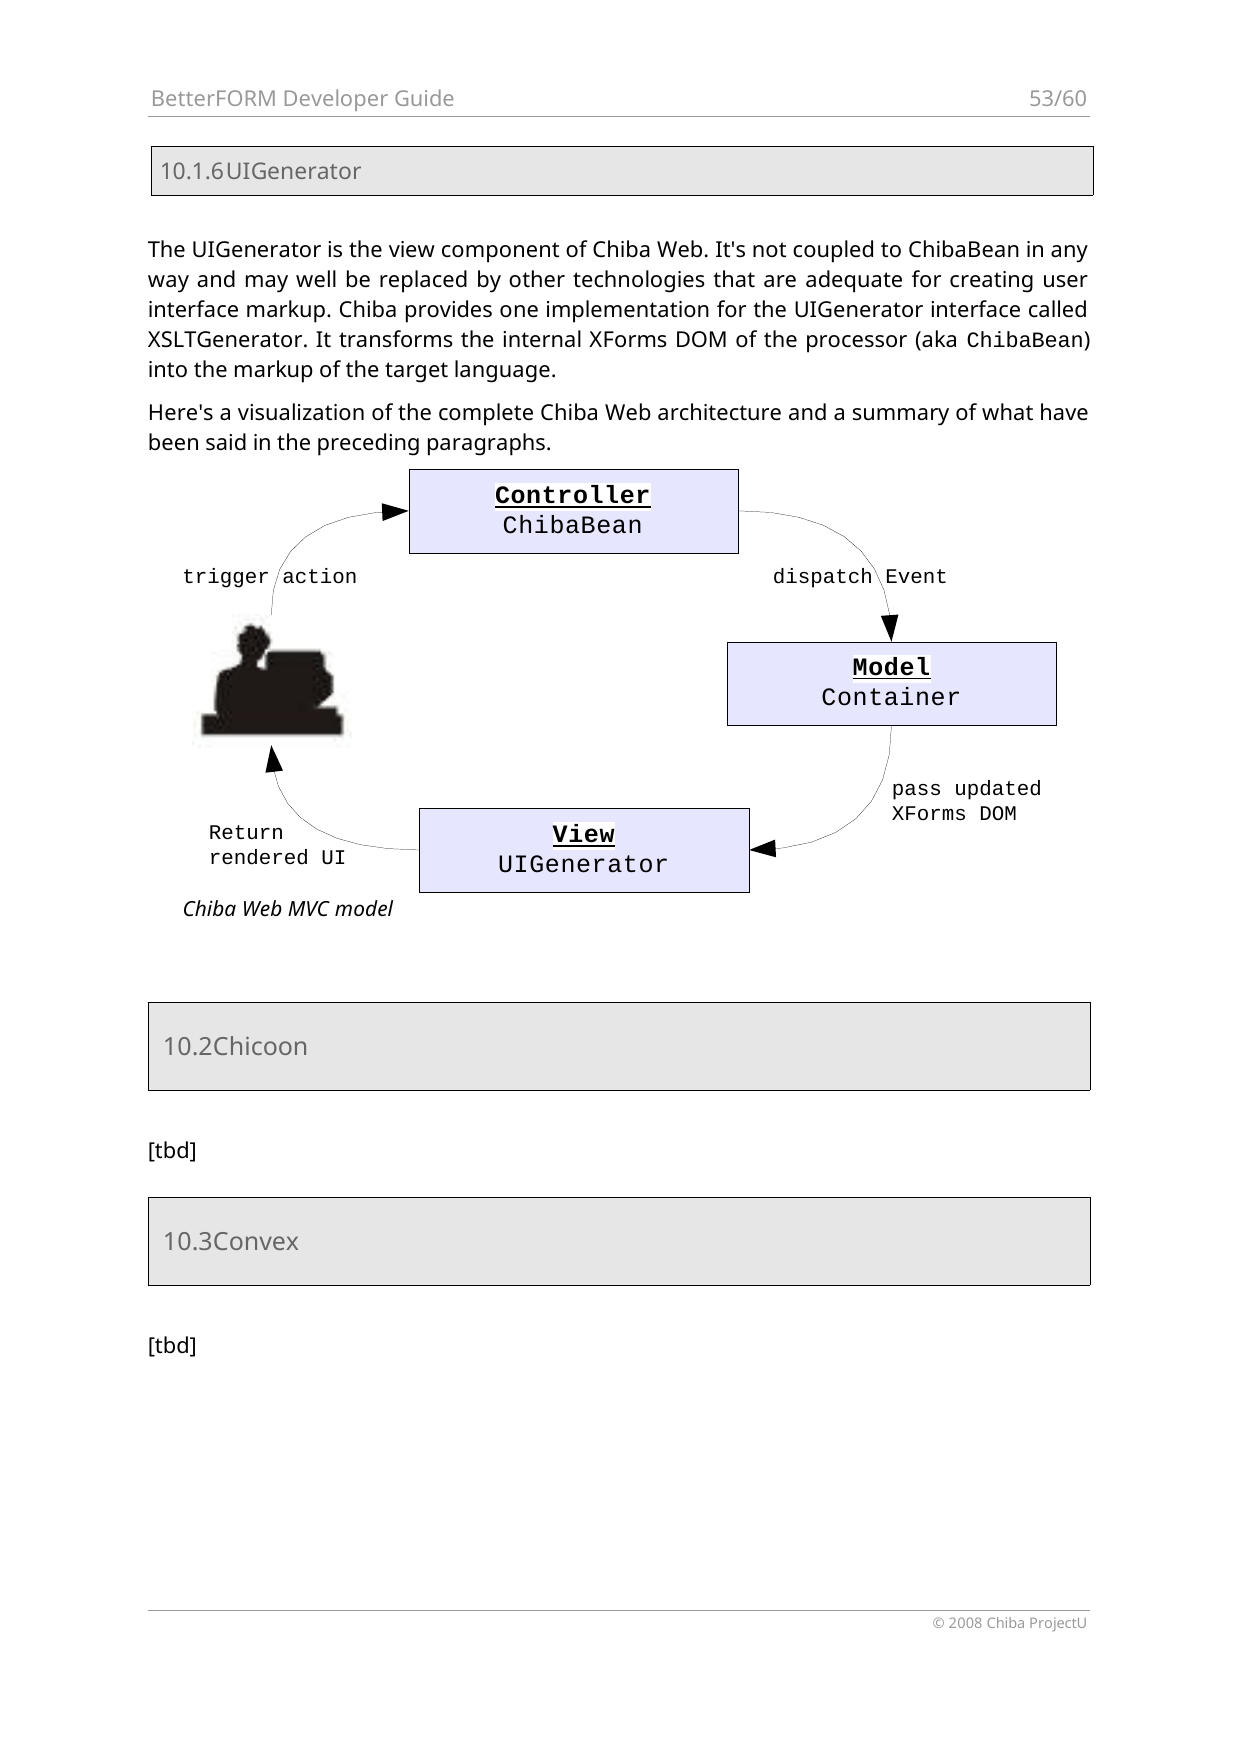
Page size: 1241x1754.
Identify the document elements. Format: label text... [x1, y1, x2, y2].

text [tbd] [148, 1135, 1090, 1165]
text Here's a visualization of the complete Chiba Web architecture and a summary of what have been said in the preceding paragraphs. [148, 396, 1090, 456]
text The UIGenerator is the view component of Chiba Web. It's not coupled to ChibaBean in any way and may well be replaced by other technologies that are adequate for creating user interface markup. Chiba provides one implementation for the UIGenerator interface called XSLTGenerator. It transforms the internal XForms DOM of the processor (aka ChibaBean) into the markup of the target language. [148, 234, 1090, 384]
text Chiba Web MVC model [182, 469, 1055, 922]
subtitle UIGenerator [152, 147, 1093, 195]
text [tbd] [148, 1330, 1090, 1360]
subtitle Convex [149, 1198, 1090, 1285]
subtitle Chicoon [149, 1003, 1090, 1090]
